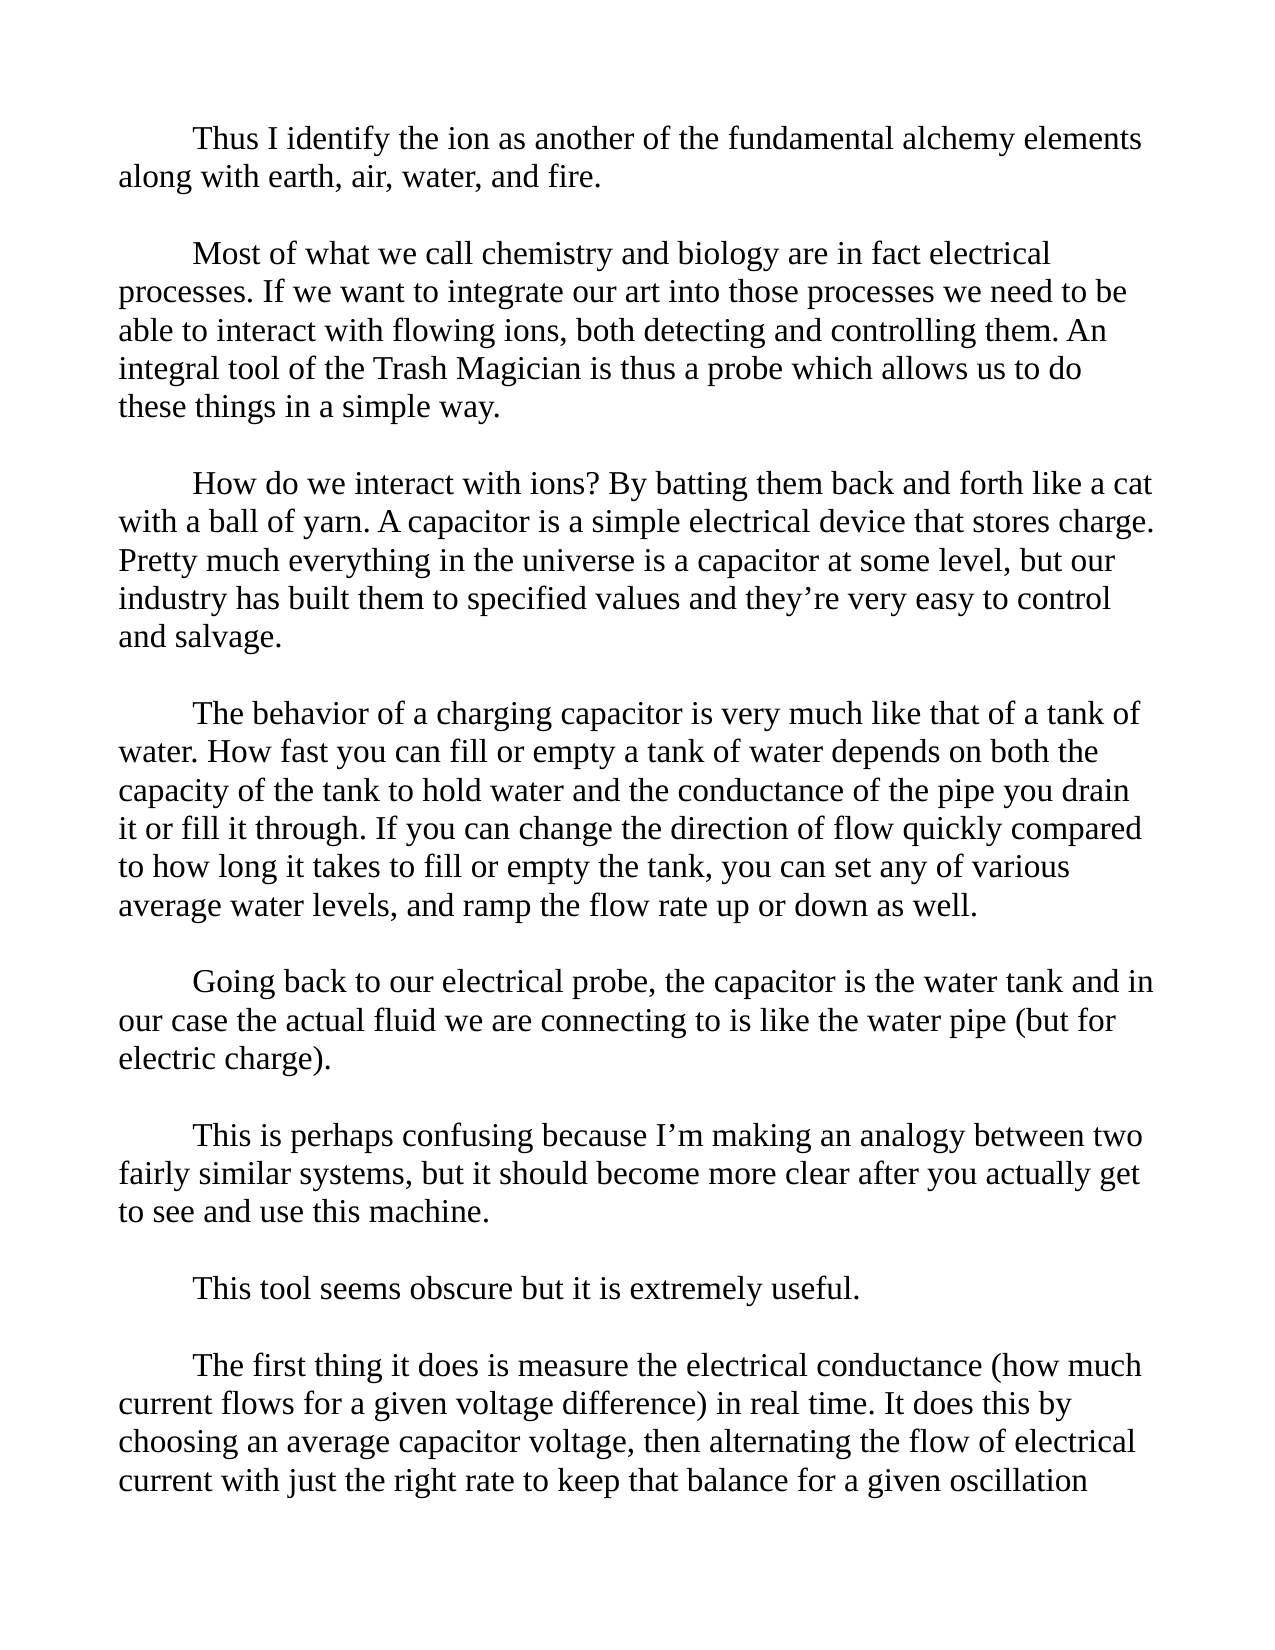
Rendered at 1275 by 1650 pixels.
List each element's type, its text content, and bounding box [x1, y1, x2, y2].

text Going back to our electrical probe, the capacitor is the water tank and in our case the actual fluid we are connecting to is like the water pipe (but for electric charge). [118, 961, 1157, 1076]
text The first thing it does is measure the electrical conductance (how much current flows for a given voltage difference) in real time. It does this by choosing an average capacitor voltage, then alternating the flow of electrical current with just the right rate to keep that balance for a given oscillation [118, 1345, 1157, 1498]
text Thus I identify the ion as another of the fundamental alchemy elements along with earth, air, water, and fire. [118, 118, 1157, 195]
text Most of what we call chemistry and biology are in fact electrical processes. If we want to integrate our art into those processes we need to be able to interact with flowing ions, both detecting and controlling them. An integral tool of the Trash Magician is thus a probe which allows us to do these things in a simple way. [118, 233, 1157, 425]
text How do we interact with ions? By batting them back and forth like a cat with a ball of yarn. A capacitor is a simple electrical device that stores charge. Pretty much everything in the universe is a capacitor at some level, but our industry has built them to specified values and they’re very easy to control and salvage. [118, 463, 1157, 655]
text The behavior of a charging capacitor is very much like that of a tank of water. How fast you can fill or empty a tank of water depends on both the capacity of the tank to hold water and the conductance of the pipe you drain it or fill it through. If you can change the direction of flow quickly compared to how long it takes to fill or empty the tank, you can set any of various average water levels, and ramp the flow rate up or down as well. [118, 693, 1157, 923]
text This tool seems obscure but it is extremely useful. [118, 1268, 1157, 1306]
text This is perhaps confusing because I’m making an analogy between two fairly similar systems, but it should become more clear after you actually get to see and use this machine. [118, 1115, 1157, 1230]
